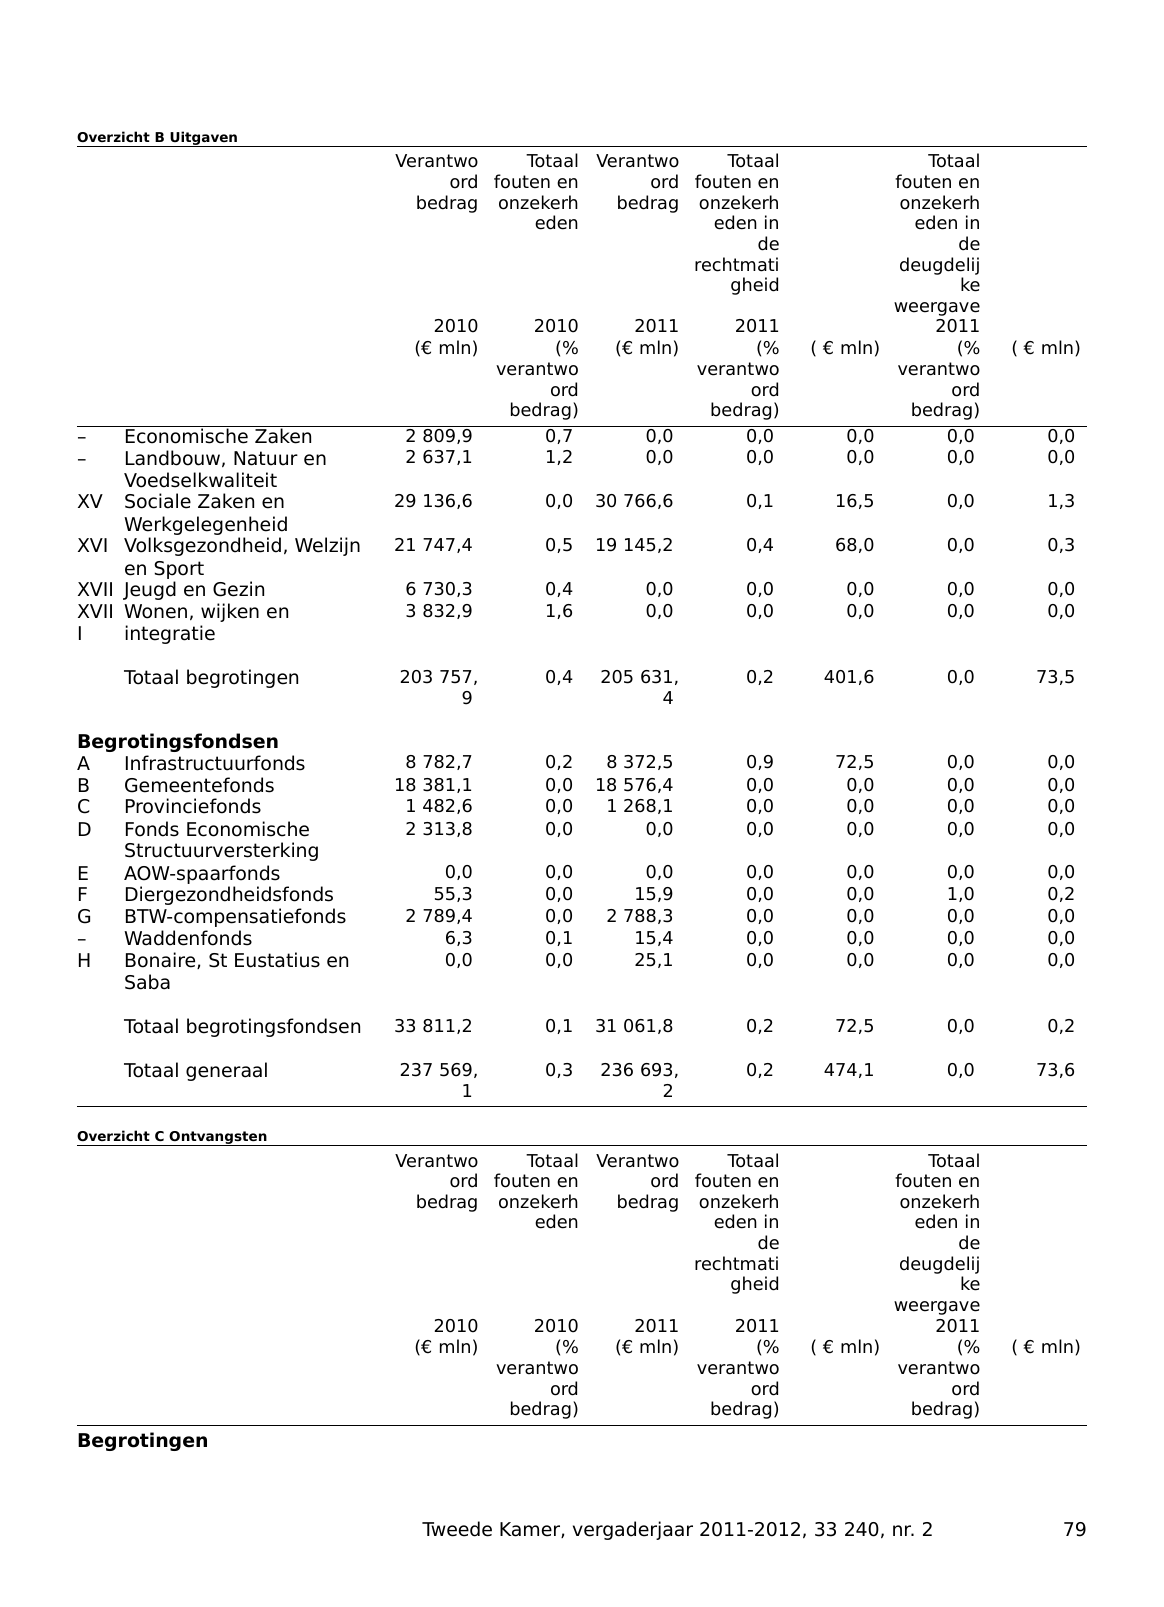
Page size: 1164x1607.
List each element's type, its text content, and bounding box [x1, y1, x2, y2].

table_cell 2011 [585, 1316, 685, 1337]
table_cell H [77, 950, 118, 994]
table_cell AOW-spaarfonds [118, 863, 384, 884]
table_cell 0,0 [886, 753, 986, 774]
table_cell E [77, 863, 118, 884]
table_cell Totaal begrotingen [118, 667, 384, 708]
table_cell 2011 [585, 316, 685, 338]
table_cell [685, 1038, 785, 1060]
table_cell [986, 1146, 1087, 1316]
table_cell 0,2 [685, 667, 785, 708]
table_cell 0,0 [785, 928, 886, 950]
table_cell [484, 1426, 584, 1452]
table_cell 0,0 [585, 863, 685, 884]
table_cell [986, 645, 1087, 667]
table_cell [986, 731, 1087, 752]
table_cell 16,5 [785, 491, 886, 535]
table_cell Wonen, wijken en integratie [118, 601, 384, 645]
table_cell [118, 1338, 384, 1425]
table_cell 72,5 [785, 1016, 886, 1038]
table_cell 474,1 [785, 1060, 886, 1106]
table_cell 0,0 [986, 796, 1087, 818]
table_cell [685, 731, 785, 752]
table_cell 0,0 [685, 775, 785, 796]
table_cell 29 136,6 [384, 491, 484, 535]
table_cell [886, 1038, 986, 1060]
table_cell [77, 994, 118, 1016]
table_cell [785, 731, 886, 752]
table_cell 0,0 [986, 579, 1087, 601]
table_cell [384, 994, 484, 1016]
table_cell [785, 1426, 886, 1452]
table_cell 0,0 [886, 579, 986, 601]
table_cell XVI [77, 535, 118, 579]
table_cell [986, 316, 1087, 338]
table_cell 0,4 [685, 535, 785, 579]
table_cell 2010 [384, 1316, 484, 1337]
table_cell 0,0 [886, 796, 986, 818]
table_cell 2 313,8 [384, 819, 484, 862]
table_cell 0,0 [886, 906, 986, 928]
table_cell 0,0 [785, 427, 886, 447]
table_cell 0,1 [685, 491, 785, 535]
table_cell 8 782,7 [384, 753, 484, 774]
table_cell 0,0 [886, 863, 986, 884]
table_cell 2 788,3 [585, 906, 685, 928]
table_cell [785, 316, 886, 338]
table_cell [118, 709, 384, 731]
table_cell [685, 709, 785, 731]
table_cell 0,0 [484, 884, 584, 906]
table_cell Fonds Economische Structuurversterking [118, 819, 384, 862]
table_cell 2 789,4 [384, 906, 484, 928]
table_cell 55,3 [384, 884, 484, 906]
table_cell 31 061,8 [585, 1016, 685, 1038]
table_cell [886, 1426, 986, 1452]
table_cell 0,0 [986, 601, 1087, 645]
table_cell 6 730,3 [384, 579, 484, 601]
table_cell ( € mln) [785, 338, 886, 426]
table_cell 203 757,9 [384, 667, 484, 708]
table_cell [986, 709, 1087, 731]
table_cell [785, 645, 886, 667]
table_cell 0,4 [484, 667, 584, 708]
table_cell Economische Zaken [118, 427, 384, 447]
table_cell Verantwoord bedrag [585, 147, 685, 316]
table_cell 0,7 [484, 427, 584, 447]
table_cell 0,0 [685, 863, 785, 884]
table_cell (€ mln) [384, 1338, 484, 1425]
table_cell 21 747,4 [384, 535, 484, 579]
table_cell – [77, 427, 118, 447]
table_cell [785, 1316, 886, 1337]
table_cell [77, 1338, 118, 1425]
table_cell [77, 709, 118, 731]
table_cell [77, 316, 118, 338]
table_cell Begrotingsfondsen [77, 731, 384, 752]
table_cell 0,2 [986, 1016, 1087, 1038]
table_cell XV [77, 491, 118, 535]
table_cell [986, 1426, 1087, 1452]
table_cell 18 576,4 [585, 775, 685, 796]
table_cell 0,0 [384, 863, 484, 884]
table_cell [986, 1038, 1087, 1060]
table_cell F [77, 884, 118, 906]
table_cell [886, 994, 986, 1016]
table_cell 0,0 [484, 775, 584, 796]
table_cell [384, 1038, 484, 1060]
table_cell [484, 994, 584, 1016]
table_cell 0,0 [785, 796, 886, 818]
table_cell [585, 994, 685, 1016]
table_cell 0,0 [886, 775, 986, 796]
table_header Overzicht C Ontvangsten [77, 1129, 1087, 1145]
table_cell 1,2 [484, 448, 584, 491]
table_cell Gemeentefonds [118, 775, 384, 796]
table_cell A [77, 753, 118, 774]
table_cell 0,0 [685, 906, 785, 928]
table_cell 0,0 [886, 535, 986, 579]
table_cell Totaal fouten en onzekerheden in de deugdelijke weergave [886, 1146, 986, 1316]
table_cell [77, 1316, 118, 1337]
table_cell Verantwoord bedrag [384, 1146, 484, 1316]
table_cell 0,0 [685, 448, 785, 491]
table_cell [118, 338, 384, 426]
table_cell 0,0 [986, 775, 1087, 796]
table_cell [986, 147, 1087, 316]
table_cell Verantwoord bedrag [585, 1146, 685, 1316]
table_cell 0,0 [785, 601, 886, 645]
table_cell 19 145,2 [585, 535, 685, 579]
table_cell 1 268,1 [585, 796, 685, 818]
table_cell [785, 1038, 886, 1060]
table_cell 68,0 [785, 535, 886, 579]
table_cell 0,0 [986, 427, 1087, 447]
table_cell [118, 1146, 384, 1316]
table_cell 1,6 [484, 601, 584, 645]
table_cell [118, 1038, 384, 1060]
table_cell 1 482,6 [384, 796, 484, 818]
table_cell Sociale Zaken en Werkgelegenheid [118, 491, 384, 535]
table_cell C [77, 796, 118, 818]
table_cell 0,2 [986, 884, 1087, 906]
table_cell 0,0 [585, 819, 685, 862]
table_cell [77, 1146, 118, 1316]
table_cell 2011 [685, 1316, 785, 1337]
table_cell 2010 [484, 1316, 584, 1337]
table_cell [585, 645, 685, 667]
table_cell G [77, 906, 118, 928]
table_cell [77, 1060, 118, 1106]
table_cell Totaal fouten en onzekerheden in de deugdelijke weergave [886, 147, 986, 316]
table_cell (€ mln) [384, 338, 484, 426]
table_cell 0,4 [484, 579, 584, 601]
table_cell 2 637,1 [384, 448, 484, 491]
table_header Overzicht B Uitgaven [77, 130, 1087, 146]
table_cell 2011 [685, 316, 785, 338]
table_cell [785, 147, 886, 316]
table_cell 8 372,5 [585, 753, 685, 774]
table_cell [484, 645, 584, 667]
table_cell 0,1 [484, 928, 584, 950]
table_cell XVII [77, 579, 118, 601]
table_cell [585, 1426, 685, 1452]
table_cell 2011 [886, 316, 986, 338]
table_cell Totaal generaal [118, 1060, 384, 1106]
table_cell 73,6 [986, 1060, 1087, 1106]
table_cell [77, 645, 118, 667]
table_cell – [77, 448, 118, 491]
table_cell [785, 1146, 886, 1316]
table_cell 0,2 [685, 1060, 785, 1106]
table_cell (% verantwoord bedrag) [886, 338, 986, 426]
table_cell 0,0 [986, 928, 1087, 950]
table_cell 0,0 [785, 950, 886, 994]
table_cell 2010 [484, 316, 584, 338]
table_cell 0,0 [785, 448, 886, 491]
table_cell 0,0 [685, 579, 785, 601]
table_cell 0,0 [785, 819, 886, 862]
table_cell Infrastructuurfonds [118, 753, 384, 774]
table_cell Totaal fouten en onzekerheden [484, 1146, 584, 1316]
table_cell Totaal begrotingsfondsen [118, 1016, 384, 1038]
table_cell 0,3 [986, 535, 1087, 579]
table_cell 0,0 [886, 819, 986, 862]
table_cell [986, 994, 1087, 1016]
table_cell [77, 1038, 118, 1060]
table_cell 0,0 [986, 819, 1087, 862]
table_cell 2010 [384, 316, 484, 338]
table_cell [118, 994, 384, 1016]
table_cell [785, 709, 886, 731]
table_cell 0,0 [886, 950, 986, 994]
table_cell 1,3 [986, 491, 1087, 535]
table_cell (€ mln) [585, 338, 685, 426]
table_cell [77, 1016, 118, 1038]
table_cell 0,0 [585, 579, 685, 601]
table_cell 0,0 [685, 950, 785, 994]
table_cell (% verantwoord bedrag) [685, 338, 785, 426]
table_cell 0,0 [685, 884, 785, 906]
table_cell 33 811,2 [384, 1016, 484, 1038]
table_cell 0,0 [886, 427, 986, 447]
table_cell (% verantwoord bedrag) [886, 1338, 986, 1425]
table_cell [986, 1316, 1087, 1337]
table_cell (% verantwoord bedrag) [484, 338, 584, 426]
table_cell 0,0 [886, 491, 986, 535]
table_cell 0,0 [585, 427, 685, 447]
table_cell [585, 1038, 685, 1060]
table_cell [685, 645, 785, 667]
table_cell 237 569,1 [384, 1060, 484, 1106]
table_cell 0,0 [785, 906, 886, 928]
table_cell BTW-compensatiefonds [118, 906, 384, 928]
table_cell [484, 731, 584, 752]
table_cell Landbouw, Natuur en Voedselkwaliteit [118, 448, 384, 491]
table_cell 0,0 [785, 863, 886, 884]
table_cell Totaal fouten en onzekerheden in de rechtmatigheid [685, 147, 785, 316]
table_cell [484, 1038, 584, 1060]
table_cell [118, 645, 384, 667]
table_cell 0,9 [685, 753, 785, 774]
table_cell Jeugd en Gezin [118, 579, 384, 601]
table_cell 0,0 [484, 819, 584, 862]
table_cell ( € mln) [785, 1338, 886, 1425]
table_cell [886, 645, 986, 667]
table_cell 0,0 [986, 863, 1087, 884]
table_cell [886, 709, 986, 731]
table_cell 236 693,2 [585, 1060, 685, 1106]
table_cell 2 809,9 [384, 427, 484, 447]
table_cell 0,0 [785, 775, 886, 796]
table_cell 0,0 [384, 950, 484, 994]
table_cell (% verantwoord bedrag) [685, 1338, 785, 1425]
table_cell 0,0 [986, 448, 1087, 491]
table_cell 6,3 [384, 928, 484, 950]
table_cell 0,0 [685, 601, 785, 645]
table_cell 72,5 [785, 753, 886, 774]
table_cell [77, 147, 118, 316]
table_cell 15,9 [585, 884, 685, 906]
table_cell [585, 709, 685, 731]
table_cell [384, 709, 484, 731]
table_cell Diergezondheidsfonds [118, 884, 384, 906]
table_cell [585, 731, 685, 752]
table_cell 18 381,1 [384, 775, 484, 796]
table_cell Provinciefonds [118, 796, 384, 818]
table_cell 30 766,6 [585, 491, 685, 535]
table_cell Waddenfonds [118, 928, 384, 950]
table_cell [886, 731, 986, 752]
table_cell 401,6 [785, 667, 886, 708]
table_cell 0,0 [986, 906, 1087, 928]
table_cell Begrotingen [77, 1426, 384, 1452]
table_cell ( € mln) [986, 338, 1087, 426]
table_cell (% verantwoord bedrag) [484, 1338, 584, 1425]
table_cell 0,0 [484, 863, 584, 884]
table_cell [384, 645, 484, 667]
table_cell 0,0 [886, 928, 986, 950]
table_cell B [77, 775, 118, 796]
table_cell Volksgezondheid, Welzijn en Sport [118, 535, 384, 579]
table_cell [118, 147, 384, 316]
table_cell [77, 667, 118, 708]
table_cell 1,0 [886, 884, 986, 906]
table_cell [685, 1426, 785, 1452]
table_cell 2011 [886, 1316, 986, 1337]
table_cell [118, 316, 384, 338]
table_cell 0,0 [685, 928, 785, 950]
table_cell 0,0 [785, 579, 886, 601]
table_cell XVIII [77, 601, 118, 645]
table_cell 0,0 [886, 1060, 986, 1106]
table_cell 0,0 [886, 1016, 986, 1038]
table_cell (€ mln) [585, 1338, 685, 1425]
table_cell Verantwoord bedrag [384, 147, 484, 316]
table_cell 0,0 [886, 601, 986, 645]
table_cell 0,0 [585, 448, 685, 491]
table_cell 73,5 [986, 667, 1087, 708]
table_cell [384, 731, 484, 752]
table_cell 0,0 [785, 884, 886, 906]
table_cell [384, 1426, 484, 1452]
table_cell 0,3 [484, 1060, 584, 1106]
table_cell 0,0 [685, 796, 785, 818]
table_cell 25,1 [585, 950, 685, 994]
table_cell 0,0 [484, 796, 584, 818]
table_cell Bonaire, St Eustatius en Saba [118, 950, 384, 994]
table_cell D [77, 819, 118, 862]
table_cell 0,0 [484, 950, 584, 994]
table_cell 0,0 [484, 906, 584, 928]
table_cell 0,0 [685, 819, 785, 862]
table_cell 0,0 [986, 950, 1087, 994]
table_cell 0,0 [484, 491, 584, 535]
table_cell [77, 338, 118, 426]
table_cell [685, 994, 785, 1016]
table_cell ( € mln) [986, 1338, 1087, 1425]
table_cell [484, 709, 584, 731]
table_cell 0,0 [585, 601, 685, 645]
table_cell Totaal fouten en onzekerheden [484, 147, 584, 316]
table_cell 0,2 [484, 753, 584, 774]
table_cell 0,1 [484, 1016, 584, 1038]
table_cell [118, 1316, 384, 1337]
table_cell 205 631,4 [585, 667, 685, 708]
table_cell 0,0 [886, 448, 986, 491]
table_cell 3 832,9 [384, 601, 484, 645]
table_cell 0,2 [685, 1016, 785, 1038]
table_cell 0,0 [886, 667, 986, 708]
table_cell 0,0 [685, 427, 785, 447]
table_cell Totaal fouten en onzekerheden in de rechtmatigheid [685, 1146, 785, 1316]
table_cell 0,5 [484, 535, 584, 579]
table_cell – [77, 928, 118, 950]
table_cell [785, 994, 886, 1016]
table_cell 15,4 [585, 928, 685, 950]
table_cell 0,0 [986, 753, 1087, 774]
